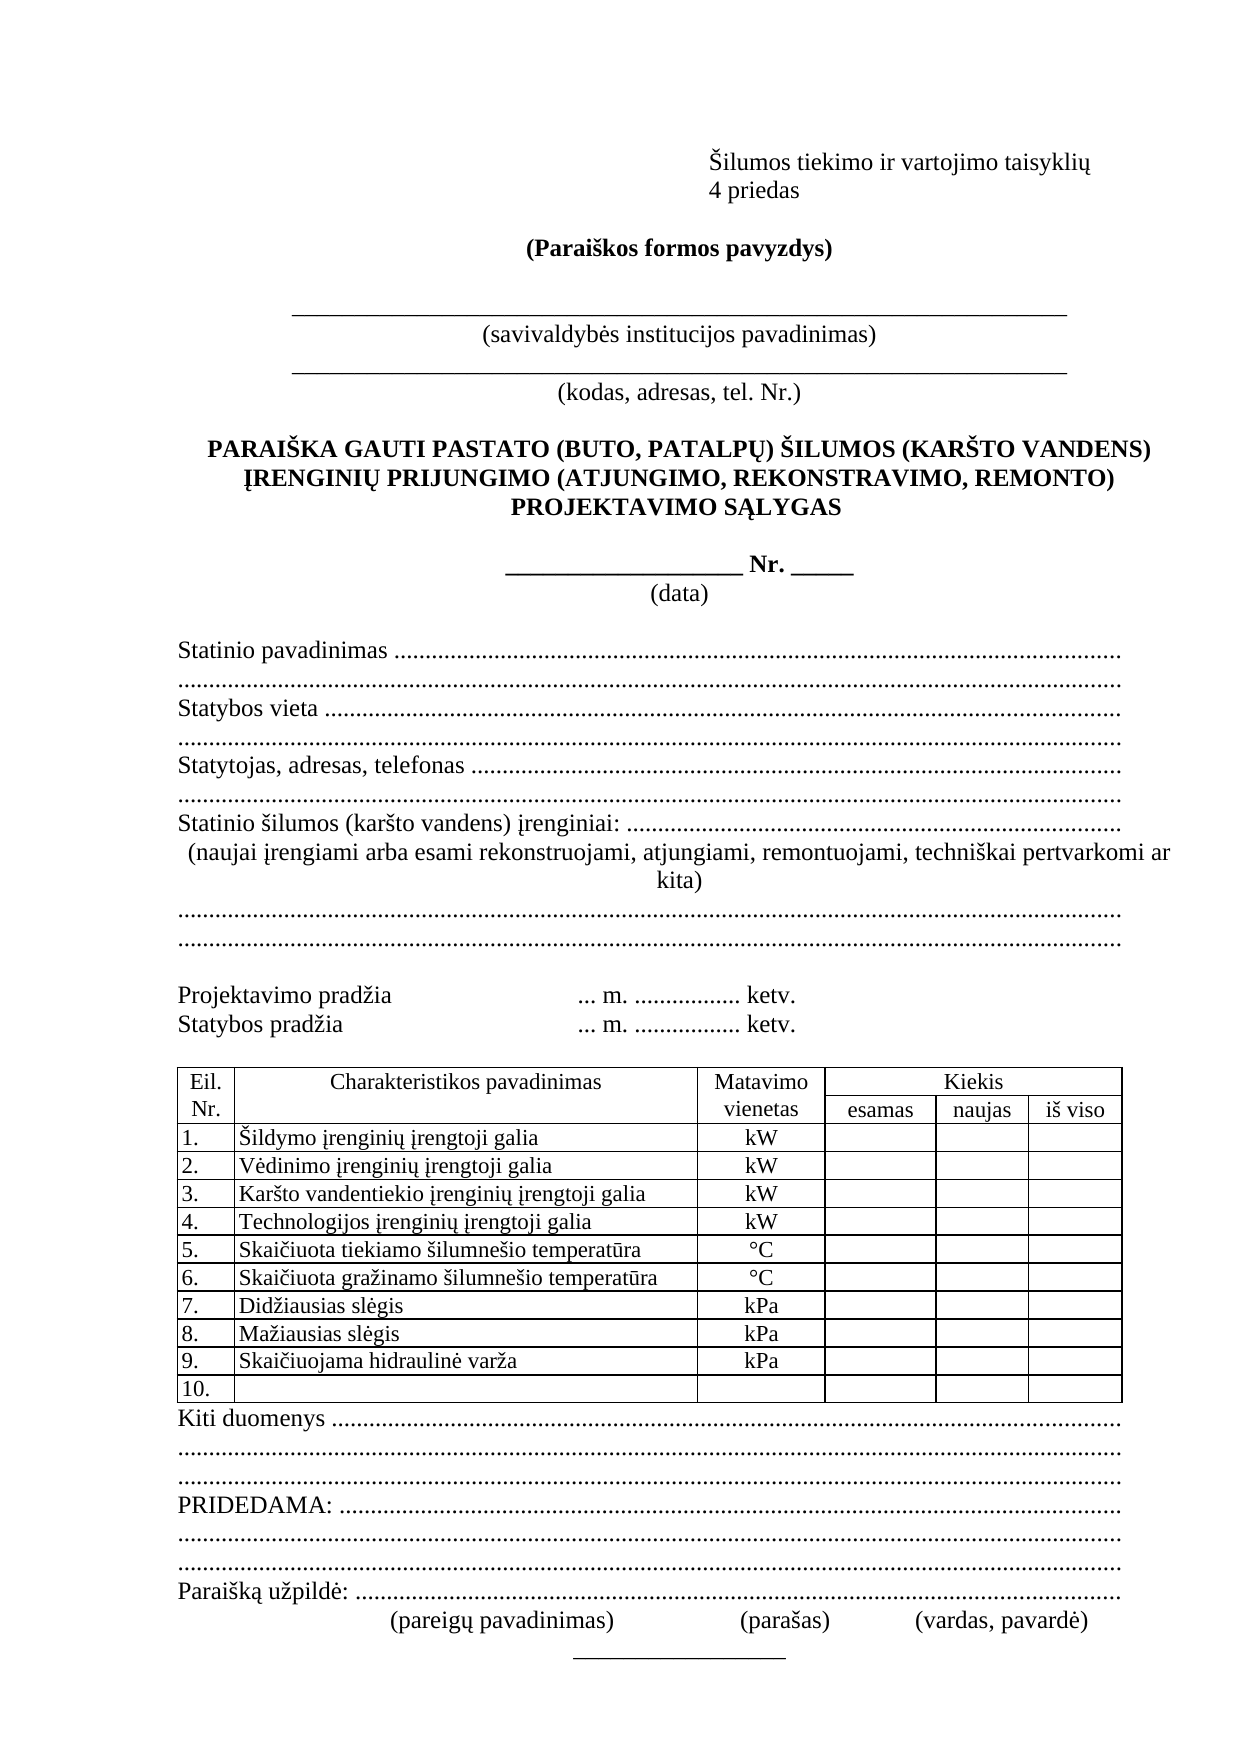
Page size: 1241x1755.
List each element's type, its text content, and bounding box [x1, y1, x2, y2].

text ______________________________________________________________ [177, 348, 1181, 377]
table_cell °C [698, 1236, 824, 1262]
text Kiti duomenys [177, 1403, 1181, 1432]
text ___________________ Nr. _____ [177, 549, 1181, 578]
table_cell kW [698, 1208, 824, 1234]
table_cell Šildymo įrenginių įrengtoji galia [235, 1124, 697, 1151]
table_cell [937, 1180, 1028, 1206]
table_cell [937, 1152, 1028, 1178]
text PARAIŠKA GAUTI PASTATO (BUTO, PATALPŲ) ŠILUMOS (KARŠTO VANDENS) ĮRENGINIŲ PRIJUNGIMO (ATJUNGIMO, REKONSTRAVIMO, REMONTO) PROJEKTAVIMO SĄLYGAS [177, 434, 1181, 521]
table_cell iš viso [1029, 1096, 1121, 1123]
table_cell [826, 1180, 935, 1206]
table_cell [698, 1376, 824, 1402]
table_cell [1029, 1292, 1121, 1318]
table_cell 2. [178, 1152, 234, 1178]
table_cell kPa [698, 1292, 824, 1318]
text ... [177, 1547, 1181, 1576]
text (savivaldybės institucijos pavadinimas) [177, 319, 1181, 348]
table_cell [826, 1236, 935, 1262]
text (kodas, adresas, tel. Nr.) [177, 377, 1181, 406]
table_cell kPa [698, 1348, 824, 1374]
text Statinio pavadinimas [177, 636, 1181, 664]
table_cell °C [698, 1264, 824, 1290]
text ... [177, 894, 1181, 923]
table_cell 3. [178, 1180, 234, 1206]
table_cell [826, 1152, 935, 1178]
table_cell Technologijos įrenginių įrengtoji galia [235, 1208, 697, 1234]
table_header Matavimo vienetas [698, 1068, 824, 1123]
text ... [177, 1461, 1181, 1490]
table_cell [826, 1292, 935, 1318]
table_cell [937, 1208, 1028, 1234]
table_cell [826, 1348, 935, 1374]
text _________________ [177, 1633, 1181, 1662]
table_cell Karšto vandentiekio įrenginių įrengtoji galia [235, 1180, 697, 1206]
table_cell [826, 1376, 935, 1402]
table_cell [1029, 1236, 1121, 1262]
text (data) [177, 578, 1181, 607]
table_cell Skaičiuota gražinamo šilumnešio temperatūra [235, 1264, 697, 1290]
table_cell kW [698, 1124, 824, 1151]
table_cell [1029, 1320, 1121, 1346]
text Statytojas, adresas, telefonas [177, 751, 1181, 779]
table_cell [937, 1236, 1028, 1262]
table_cell 8. [178, 1320, 234, 1346]
table_cell kW [698, 1152, 824, 1178]
table_cell [1029, 1180, 1121, 1206]
text Statinio šilumos (karšto vandens) įrenginiai: [177, 808, 1181, 837]
table_cell 4. [178, 1208, 234, 1234]
text ... [177, 664, 1181, 693]
table_cell esamas [826, 1096, 935, 1123]
table_cell [1029, 1348, 1121, 1374]
table_cell [1029, 1152, 1121, 1178]
table_header Eil. Nr. [178, 1068, 234, 1123]
table_cell [1029, 1264, 1121, 1290]
table_cell [937, 1376, 1028, 1402]
table_cell 1. [178, 1124, 234, 1151]
text ... [177, 923, 1181, 952]
table_cell 6. [178, 1264, 234, 1290]
table_cell 5. [178, 1236, 234, 1262]
table_cell 9. [178, 1348, 234, 1374]
text (Paraiškos formos pavyzdys) [177, 233, 1181, 262]
table_cell [937, 1292, 1028, 1318]
table_cell [1029, 1376, 1121, 1402]
table_cell [826, 1208, 935, 1234]
text Projektavimo pradžia ... m. ................. ketv. [177, 981, 1181, 1009]
table_cell Mažiausias slėgis [235, 1320, 697, 1346]
text PRIDEDAMA: [177, 1490, 1181, 1518]
table_cell kPa [698, 1320, 824, 1346]
text ... [177, 1432, 1181, 1461]
table_cell naujas [937, 1096, 1028, 1123]
table_cell 7. [178, 1292, 234, 1318]
text (pareigų pavadinimas) (parašas) (vardas, pavardė) [390, 1605, 1181, 1633]
table_cell [826, 1320, 935, 1346]
text Statybos vieta [177, 693, 1181, 722]
table_cell [937, 1264, 1028, 1290]
table_cell Skaičiuota tiekiamo šilumnešio temperatūra [235, 1236, 697, 1262]
text ... [177, 779, 1181, 808]
text (naujai įrengiami arba esami rekonstruojami, atjungiami, remontuojami, techniškai pertvarkomi ar kita) [177, 837, 1181, 894]
text 4 priedas [177, 176, 1181, 204]
text ... [177, 722, 1181, 751]
table_cell [937, 1320, 1028, 1346]
table_cell [826, 1264, 935, 1290]
text Statybos pradžia ... m. ................. ketv. [177, 1009, 1181, 1038]
text Šilumos tiekimo ir vartojimo taisyklių [177, 147, 1181, 176]
table_cell Vėdinimo įrenginių įrengtoji galia [235, 1152, 697, 1178]
table_header Kiekis [826, 1068, 1121, 1095]
text Paraišką užpildė: [177, 1576, 1181, 1605]
table_cell [937, 1348, 1028, 1374]
table_cell kW [698, 1180, 824, 1206]
text ______________________________________________________________ [177, 291, 1181, 319]
table_cell 10. [178, 1376, 234, 1402]
text ... [177, 1518, 1181, 1547]
table_cell [1029, 1124, 1121, 1151]
table_cell [826, 1124, 935, 1151]
table_cell [1029, 1208, 1121, 1234]
table_cell [937, 1124, 1028, 1151]
table_cell Skaičiuojama hidraulinė varža [235, 1348, 697, 1374]
table_cell Didžiausias slėgis [235, 1292, 697, 1318]
table_cell [235, 1376, 697, 1402]
table_header Charakteristikos pavadinimas [235, 1068, 697, 1123]
